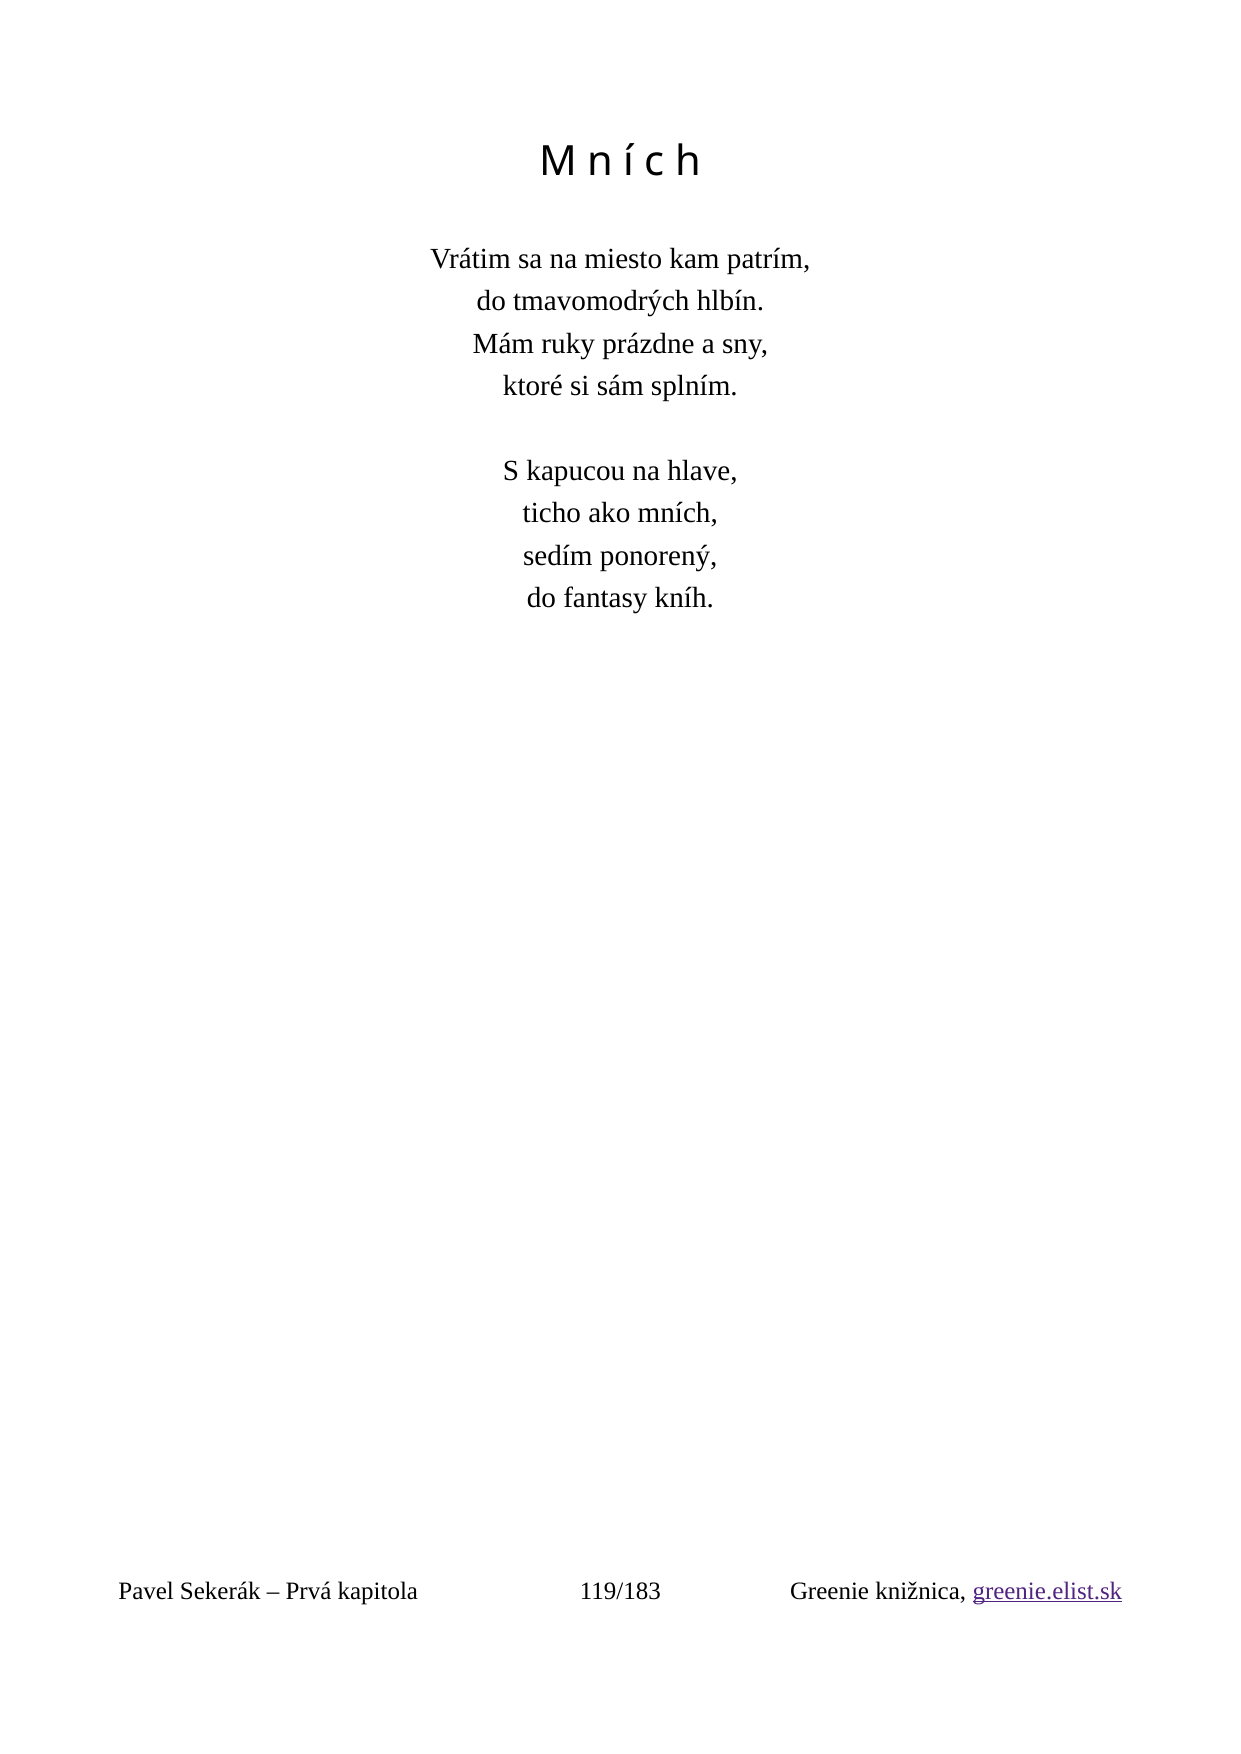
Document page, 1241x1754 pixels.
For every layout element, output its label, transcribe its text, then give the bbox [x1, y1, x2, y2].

text ktoré si sám splním. [106, 368, 1134, 402]
subtitle Mních [106, 131, 1134, 188]
text S kapucou na hlave, [106, 453, 1134, 486]
text Mám ruky prázdne a sny, [106, 326, 1134, 359]
text sedím ponorený, [106, 538, 1134, 571]
text do fantasy kníh. [106, 580, 1134, 614]
text do tmavomodrých hlbín. [106, 283, 1134, 317]
text ticho ako mních, [106, 495, 1134, 529]
text Vrátim sa na miesto kam patrím, [106, 241, 1134, 274]
